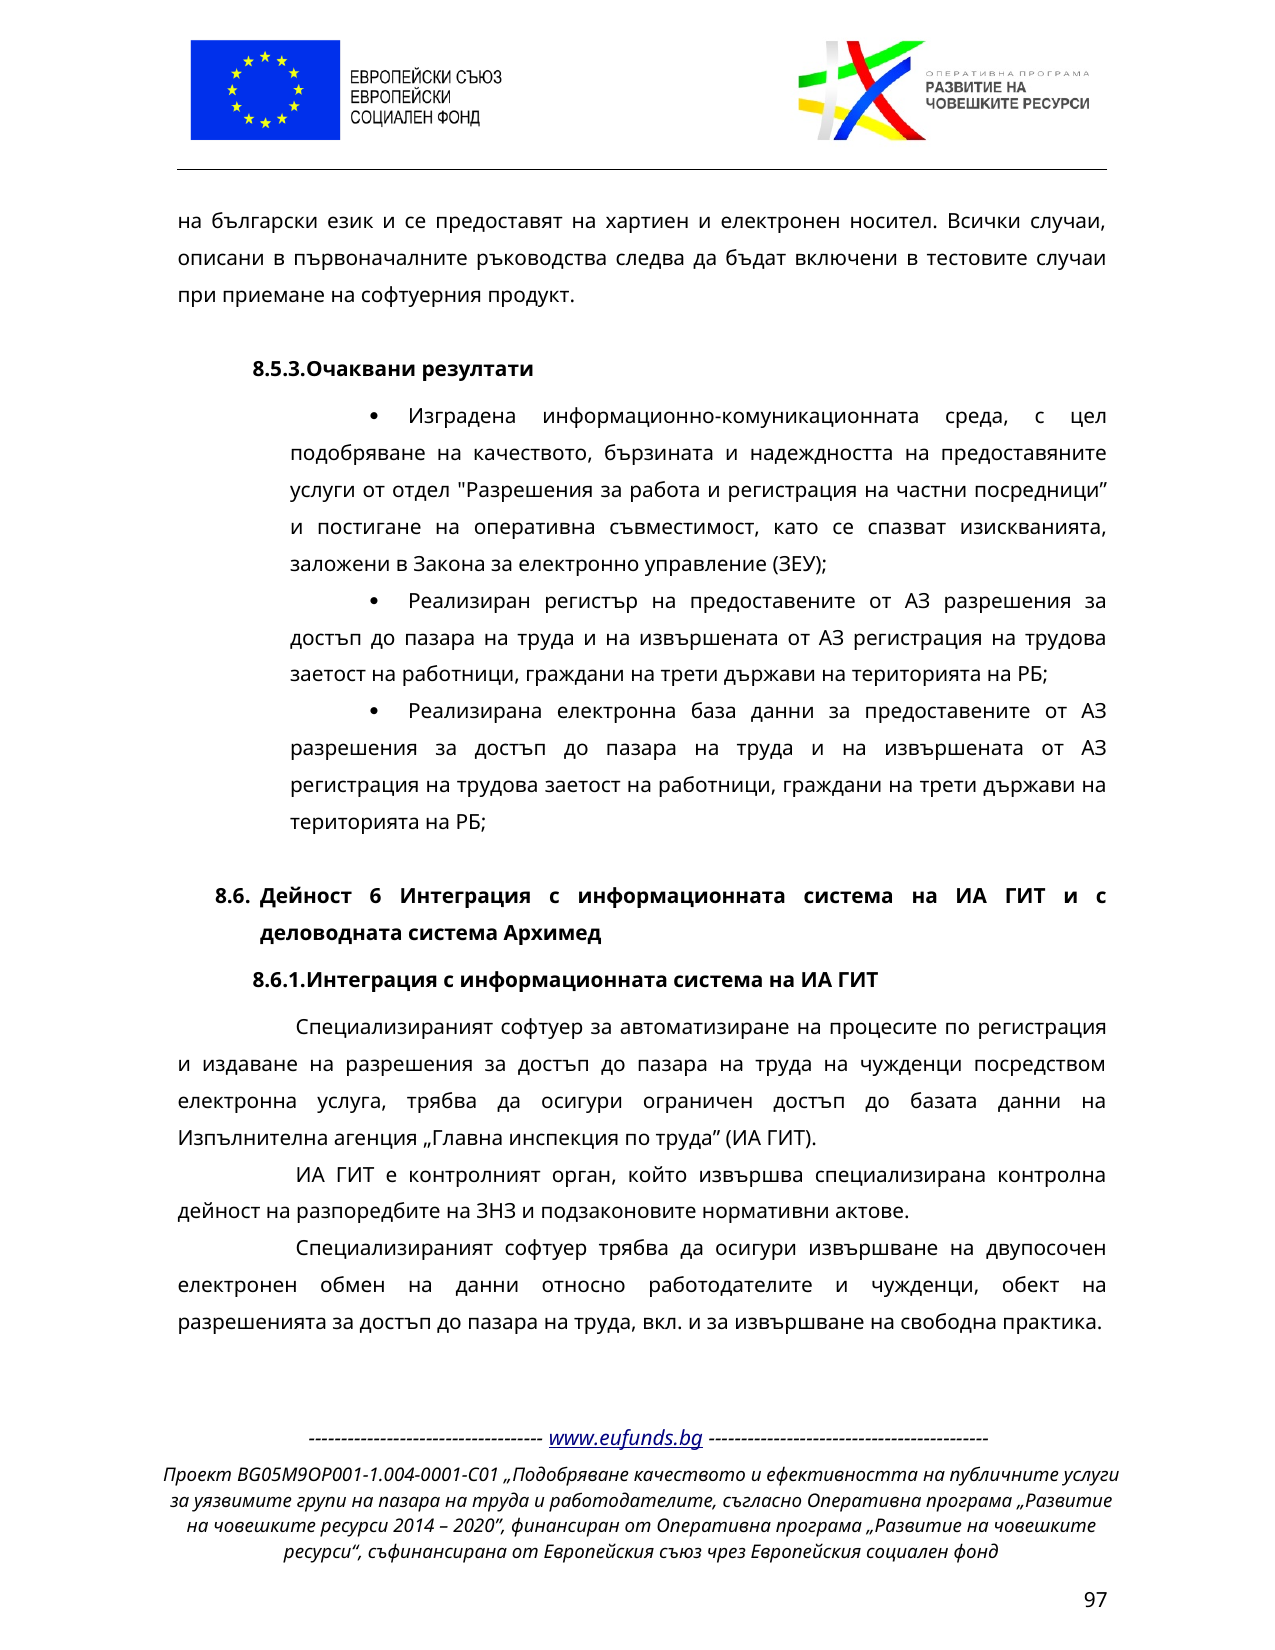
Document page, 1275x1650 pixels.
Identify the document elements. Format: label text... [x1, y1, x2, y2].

text Специализираният софтуер за автоматизиране на процесите по регистрация и издаване на разрешения за достъп до пазара на труда на чужденци посредством електронна услуга, трябва да осигури ограничен достъп до базата данни на Изпълнителна агенция „Главна инспекция по труда” (ИА ГИТ). [177, 1012, 1107, 1151]
text Специализираният софтуер трябва да осигури извършване на двупосочен електронен обмен на данни относно работодателите и чужденци, обект на разрешенията за достъп до пазара на труда, вкл. и за извършване на свободна практика. [177, 1233, 1107, 1336]
subtitle Очаквани резултати [252, 354, 1107, 382]
list Изградена информационно-комуникационната среда, с цел подобряване на качеството, бързината и надеждността на предоставяните услуги от отдел "Разрешения за работа и регистрация на частни посредници” и постигане на оперативна съвместимост, като се спазват изискванията, заложени в Закона за електронно управление (ЗЕУ); [252, 401, 1107, 577]
subtitle Интеграция с информационната система на ИА ГИТ [252, 965, 1107, 993]
text ИА ГИТ е контролният орган, който извършва специализирана контролна дейност на разпоредбите на ЗНЗ и подзаконовите нормативни актове. [177, 1160, 1107, 1225]
subtitle Дейност 6 Интеграция с информационната система на ИА ГИТ и с деловодната система Архимед [215, 881, 1107, 946]
list Реализирана електронна база данни за предоставените от АЗ разрешения за достъп до пазара на труда и на извършената от АЗ регистрация на трудова заетост на работници, граждани на трети държави на територията на РБ; [252, 696, 1107, 835]
text на български език и се предоставят на хартиен и електронен носител. Всички случаи, описани в първоначалните ръководства следва да бъдат включени в тестовите случаи при приемане на софтуерния продукт. [177, 207, 1107, 309]
list Реализиран регистър на предоставените от АЗ разрешения за достъп до пазара на труда и на извършената от АЗ регистрация на трудова заетост на работници, граждани на трети държави на територията на РБ; [252, 586, 1107, 688]
